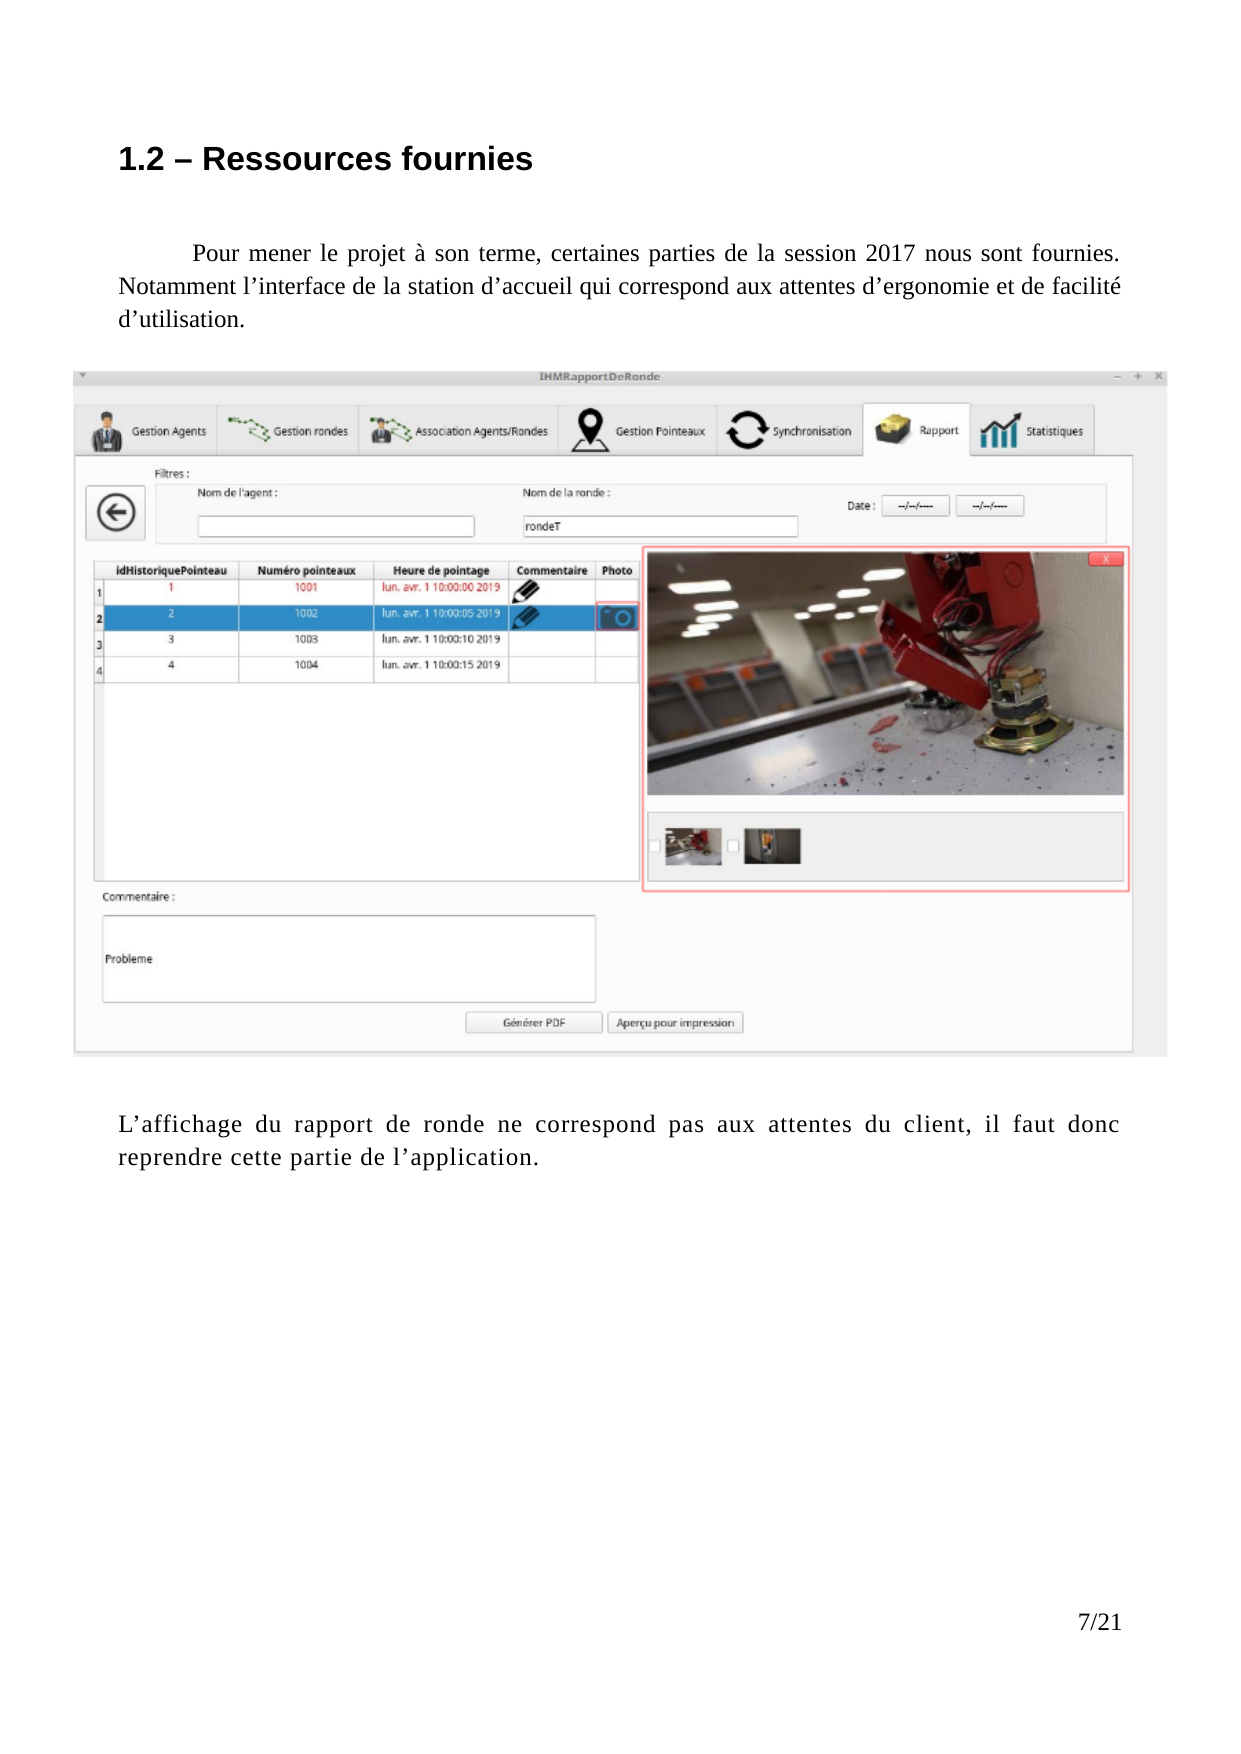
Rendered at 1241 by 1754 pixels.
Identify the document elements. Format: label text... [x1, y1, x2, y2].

subtitle 1.2 – Ressources fournies [118, 139, 1122, 178]
text L’affichage du rapport de ronde ne correspond pas aux attentes du client, il faut donc reprendre cette partie de l’application. [118, 1109, 1122, 1171]
text Pour mener le projet à son terme, certaines parties de la session 2017 nous sont fournies. Notamment l’interface de la station d’accueil qui correspond aux attentes d’ergonomie et de facilité d’utilisation. [118, 238, 1122, 332]
picture [73, 371, 1168, 1057]
